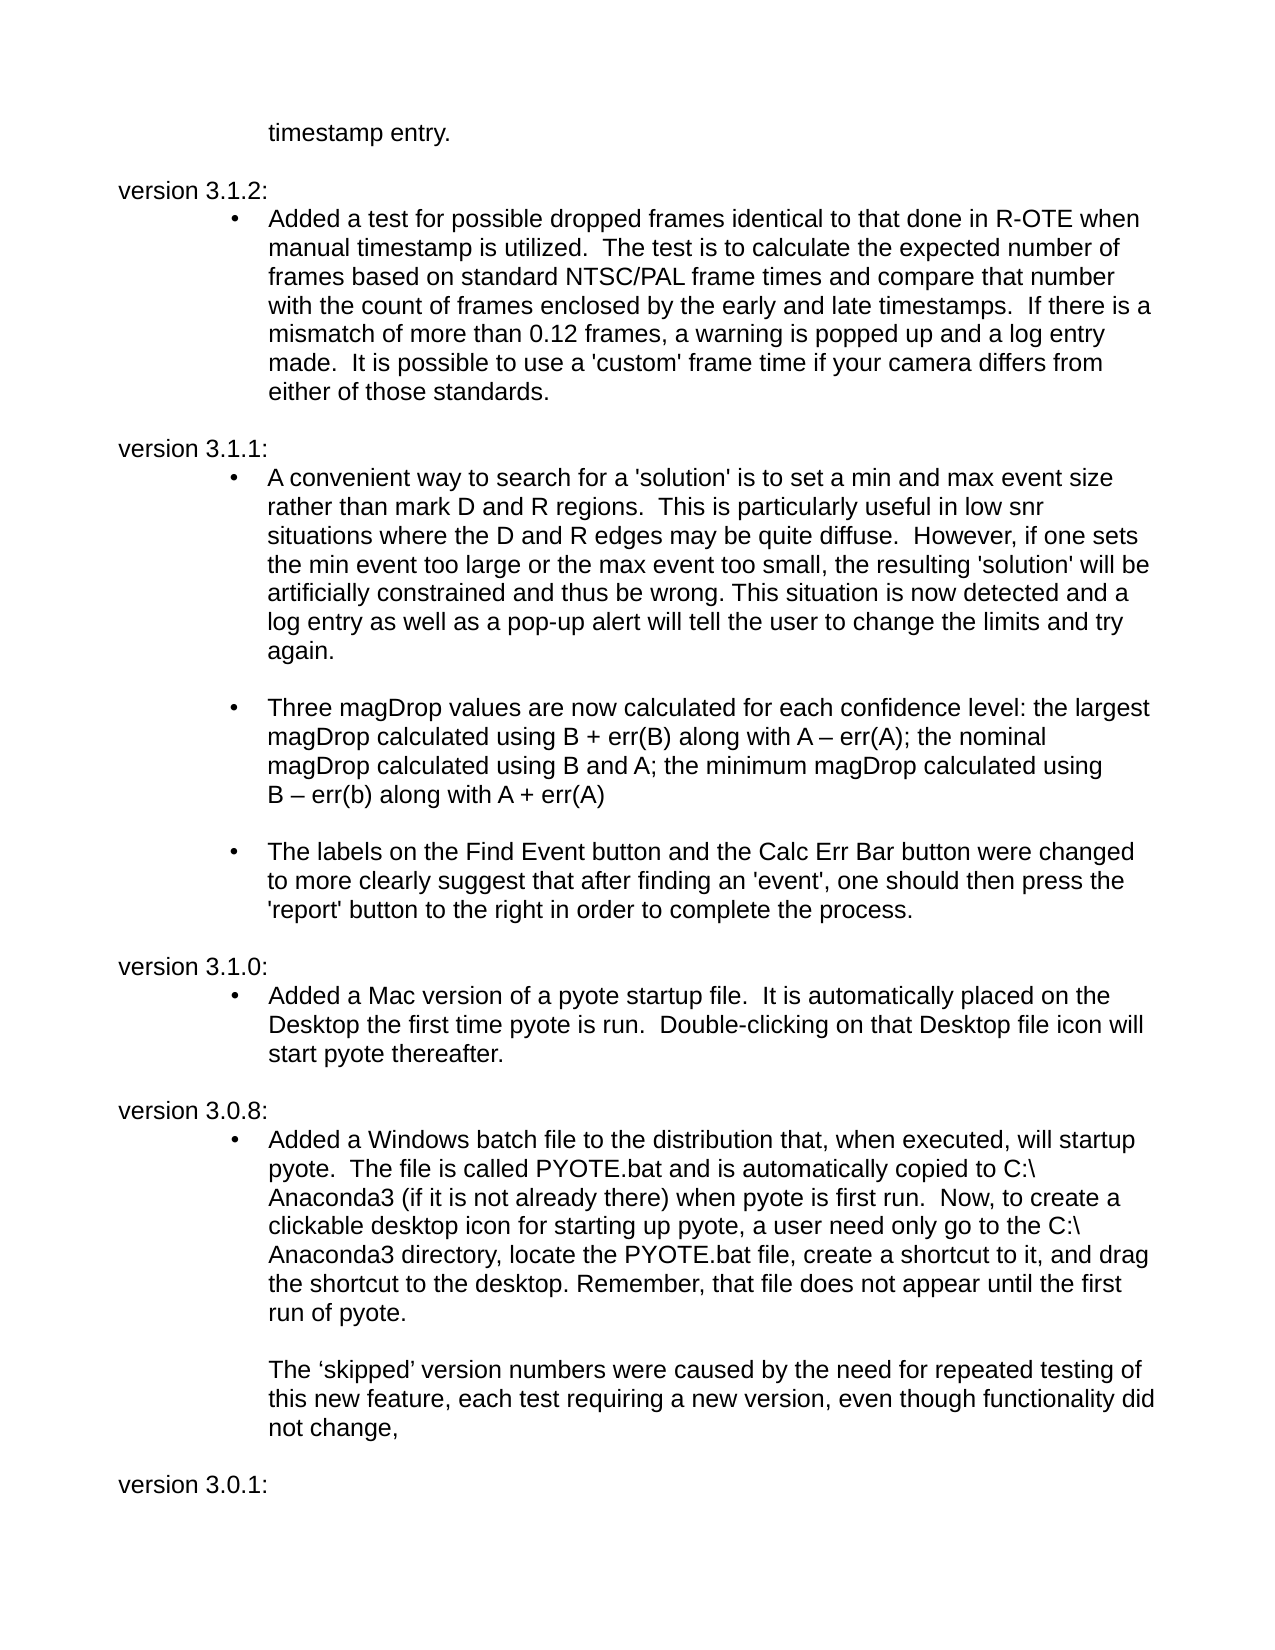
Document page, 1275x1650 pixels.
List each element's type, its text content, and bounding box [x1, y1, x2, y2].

text version 3.0.8: [118, 1096, 1157, 1125]
text version 3.1.2: [118, 176, 1157, 204]
list Added a Windows batch file to the distribution that, when executed, will startup pyote. The file is called PYOTE.bat and is automatically copied to C:\Anaconda3 (if it is not already there) when pyote is first run. Now, to create a clickable desktop icon for starting up pyote, a user need only go to the C:\Anaconda3 directory, locate the PYOTE.bat file, create a shortcut to it, and drag the shortcut to the desktop. Remember, that file does not appear until the first run of pyote. The ‘skipped’ version numbers were caused by the need for repeated testing of this new feature, each test requiring a new version, even though functionality did not change, [231, 1125, 1157, 1470]
text version 3.0.1: [118, 1470, 1157, 1499]
list A convenient way to search for a 'solution' is to set a min and max event size rather than mark D and R regions. This is particularly useful in low snr situations where the D and R edges may be quite diffuse. However, if one sets the min event too large or the max event too small, the resulting 'solution' will be artificially constrained and thus be wrong. This situation is now detected and a log entry as well as a pop-up alert will tell the user to change the limits and try again. [229, 463, 1157, 693]
text version 3.1.0: [118, 952, 1157, 981]
list Added a test for possible dropped frames identical to that done in R-OTE when manual timestamp is utilized. The test is to calculate the expected number of frames based on standard NTSC/PAL frame times and compare that number with the count of frames enclosed by the early and late timestamps. If there is a mismatch of more than 0.12 frames, a warning is popped up and a log entry made. It is possible to use a 'custom' frame time if your camera differs from either of those standards. [231, 204, 1157, 434]
list Three magDrop values are now calculated for each confidence level: the largest magDrop calculated using B + err(B) along with A – err(A); the nominal magDrop calculated using B and A; the minimum magDrop calculated using B – err(b) along with A + err(A) [229, 693, 1157, 837]
list timestamp entry. [231, 118, 1157, 176]
list Added a Mac version of a pyote startup file. It is automatically placed on the Desktop the first time pyote is run. Double-clicking on that Desktop file icon will start pyote thereafter. [231, 981, 1157, 1096]
list The labels on the Find Event button and the Calc Err Bar button were changed to more clearly suggest that after finding an 'event', one should then press the 'report' button to the right in order to complete the process. [229, 837, 1157, 952]
text version 3.1.1: [118, 434, 1157, 463]
